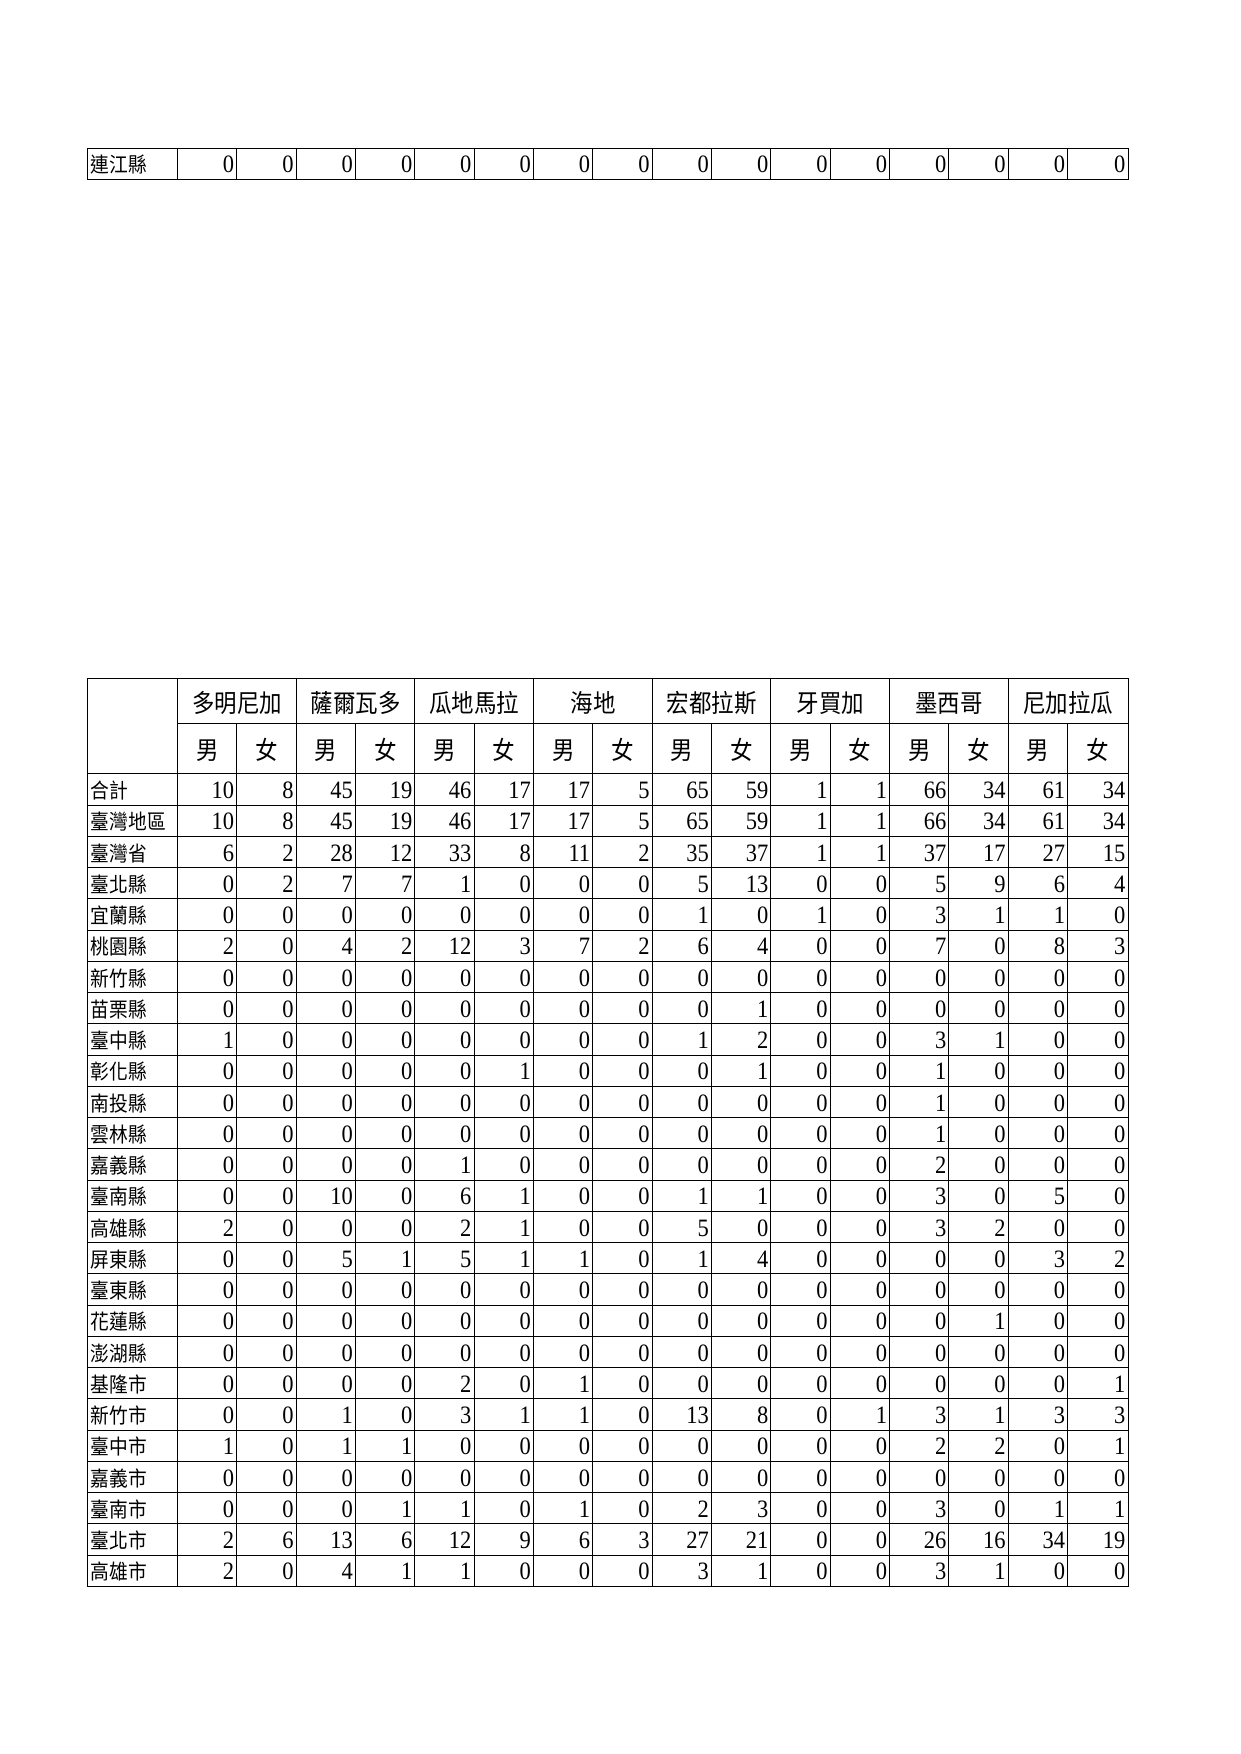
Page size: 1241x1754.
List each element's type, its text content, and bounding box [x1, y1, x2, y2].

table_cell 34 [949, 806, 1008, 836]
table_cell 0 [593, 1306, 652, 1336]
table_cell 1 [831, 837, 889, 867]
table_cell 0 [415, 149, 474, 179]
table_cell 嘉義縣 [88, 1149, 177, 1179]
table_cell 0 [831, 993, 889, 1023]
table_cell 0 [593, 1274, 652, 1304]
table_cell 0 [593, 1493, 652, 1523]
table_cell 0 [475, 1306, 533, 1336]
table_cell 0 [831, 1087, 889, 1117]
table_cell 2 [237, 868, 296, 898]
table_cell 女 [831, 724, 889, 773]
table_cell 女 [593, 724, 652, 773]
table_cell 13 [712, 868, 770, 898]
table_cell 0 [653, 1306, 711, 1336]
table_cell 13 [653, 1399, 711, 1429]
table_cell 臺灣地區 [88, 806, 177, 836]
table_cell 5 [593, 806, 652, 836]
table_cell 34 [1068, 806, 1128, 836]
table_cell 0 [475, 1431, 533, 1461]
table_header 薩爾瓦多 [297, 679, 414, 723]
table_cell 65 [653, 806, 711, 836]
table_cell 19 [356, 774, 414, 804]
table_cell 0 [534, 1556, 592, 1586]
table_cell 0 [831, 1493, 889, 1523]
table_cell 0 [831, 1524, 889, 1554]
table_cell 0 [1068, 149, 1128, 179]
table_cell 0 [653, 149, 711, 179]
table_cell 2 [593, 931, 652, 961]
table_cell 女 [1068, 724, 1128, 773]
table_cell 0 [771, 1149, 830, 1179]
table_cell 0 [475, 1024, 533, 1054]
table_cell 0 [475, 899, 533, 929]
table_cell 臺東縣 [88, 1274, 177, 1304]
table_cell 7 [534, 931, 592, 961]
table_cell 0 [178, 962, 236, 992]
table_cell 臺中市 [88, 1431, 177, 1461]
table_cell 0 [653, 1337, 711, 1367]
table_cell 0 [178, 1493, 236, 1523]
table_cell 0 [297, 1274, 355, 1304]
table_cell 0 [771, 993, 830, 1023]
table_cell 0 [949, 1368, 1008, 1398]
table_cell 0 [297, 1212, 355, 1242]
table_cell 0 [356, 1368, 414, 1398]
table_cell 0 [1009, 1087, 1067, 1117]
table_cell 1 [475, 1212, 533, 1242]
table_cell 0 [771, 1556, 830, 1586]
table_cell 0 [534, 1118, 592, 1148]
table_cell 3 [1009, 1399, 1067, 1429]
table_cell 12 [415, 1524, 474, 1554]
table_cell 4 [297, 1556, 355, 1586]
table_cell 3 [890, 1556, 948, 1586]
table_cell 0 [1068, 1306, 1128, 1336]
table_cell 1 [653, 1024, 711, 1054]
table_cell 0 [237, 1118, 296, 1148]
table_cell 2 [593, 837, 652, 867]
table_cell 0 [178, 1306, 236, 1336]
table_cell 1 [475, 1056, 533, 1086]
table_cell 2 [890, 1149, 948, 1179]
table_cell 1 [534, 1493, 592, 1523]
table_cell 0 [1009, 1462, 1067, 1492]
table_cell 0 [949, 1181, 1008, 1211]
table_header 瓜地馬拉 [415, 679, 533, 723]
table_cell 0 [237, 1431, 296, 1461]
table_cell 0 [356, 149, 414, 179]
table_cell 3 [415, 1399, 474, 1429]
table_cell 0 [297, 1493, 355, 1523]
table_cell 1 [356, 1556, 414, 1586]
table_cell 19 [1068, 1524, 1128, 1554]
table_cell 3 [890, 1399, 948, 1429]
table_cell 3 [890, 1181, 948, 1211]
table_cell 61 [1009, 774, 1067, 804]
table_cell 6 [534, 1524, 592, 1554]
table_cell 0 [949, 1056, 1008, 1086]
table_cell 0 [237, 1399, 296, 1429]
table_cell 0 [237, 962, 296, 992]
table_cell 1 [949, 1399, 1008, 1429]
table_cell 高雄縣 [88, 1212, 177, 1242]
table_cell 1 [475, 1399, 533, 1429]
table_cell 0 [890, 1306, 948, 1336]
table_cell 0 [237, 1056, 296, 1086]
table_cell 46 [415, 806, 474, 836]
table_cell 0 [415, 1056, 474, 1086]
table_cell 0 [415, 993, 474, 1023]
table_cell 基隆市 [88, 1368, 177, 1398]
table_cell 0 [178, 993, 236, 1023]
table_cell 0 [593, 1556, 652, 1586]
table_cell 0 [356, 1181, 414, 1211]
table_cell 0 [178, 1337, 236, 1367]
table_cell 0 [831, 962, 889, 992]
table_cell 0 [771, 1056, 830, 1086]
table_cell 0 [1009, 1149, 1067, 1179]
table_cell 0 [356, 1024, 414, 1054]
table_cell 6 [653, 931, 711, 961]
table_cell 0 [593, 993, 652, 1023]
table_cell 0 [237, 149, 296, 179]
table_cell 合計 [88, 774, 177, 804]
table_header 海地 [534, 679, 652, 723]
table_cell 1 [297, 1431, 355, 1461]
table_cell 2 [653, 1493, 711, 1523]
table_cell 3 [593, 1524, 652, 1554]
table_cell 0 [771, 1118, 830, 1148]
table_cell 1 [949, 1306, 1008, 1336]
table_cell 女 [712, 724, 770, 773]
table_cell 0 [356, 1306, 414, 1336]
table_cell 5 [653, 1212, 711, 1242]
table_cell 0 [1068, 1149, 1128, 1179]
table_cell 0 [356, 1399, 414, 1429]
table_cell 0 [475, 1149, 533, 1179]
table_cell 0 [415, 1462, 474, 1492]
table_cell 南投縣 [88, 1087, 177, 1117]
table_cell 0 [1009, 1306, 1067, 1336]
table_cell 0 [593, 1149, 652, 1179]
table_cell 2 [178, 1212, 236, 1242]
table_cell 0 [178, 1087, 236, 1117]
table_cell 0 [771, 1493, 830, 1523]
table_cell 1 [831, 806, 889, 836]
table_cell 0 [771, 1181, 830, 1211]
table_cell 0 [475, 962, 533, 992]
table_cell 1 [1068, 1493, 1128, 1523]
table_cell 46 [415, 774, 474, 804]
table_cell 3 [1068, 1399, 1128, 1429]
table_cell 0 [712, 1087, 770, 1117]
table_cell 35 [653, 837, 711, 867]
table_cell 0 [593, 1212, 652, 1242]
table_cell 0 [534, 1024, 592, 1054]
table_cell 0 [593, 1431, 652, 1461]
table_cell 3 [890, 1024, 948, 1054]
table_cell 女 [356, 724, 414, 773]
table_cell 3 [653, 1556, 711, 1586]
table_cell 0 [771, 1212, 830, 1242]
table_cell 1 [415, 1556, 474, 1586]
table_cell 3 [890, 1493, 948, 1523]
table_cell 17 [534, 774, 592, 804]
table_cell 0 [831, 1149, 889, 1179]
table_cell 0 [593, 1368, 652, 1398]
table_cell 0 [415, 1306, 474, 1336]
table_cell 0 [593, 1337, 652, 1367]
table_cell 0 [297, 1306, 355, 1336]
table_cell 1 [475, 1181, 533, 1211]
table_cell 1 [712, 1556, 770, 1586]
table_cell 28 [297, 837, 355, 867]
table_cell 1 [356, 1243, 414, 1273]
table_cell 0 [178, 1243, 236, 1273]
table_cell 0 [771, 149, 830, 179]
table_cell 2 [949, 1212, 1008, 1242]
table_cell 0 [178, 1462, 236, 1492]
table_cell 0 [415, 899, 474, 929]
table_cell 0 [237, 993, 296, 1023]
table_cell 3 [1009, 1243, 1067, 1273]
table_cell 0 [593, 1399, 652, 1429]
table_cell 0 [949, 1149, 1008, 1179]
table_cell 1 [1068, 1368, 1128, 1398]
table_cell 0 [356, 1212, 414, 1242]
table_cell 6 [1009, 868, 1067, 898]
table_cell 17 [534, 806, 592, 836]
table_cell 0 [1068, 1056, 1128, 1086]
table_cell 1 [356, 1493, 414, 1523]
table_cell 男 [1009, 724, 1067, 773]
table_cell 6 [237, 1524, 296, 1554]
table_cell 0 [534, 1087, 592, 1117]
table_cell 1 [534, 1368, 592, 1398]
table_cell 臺中縣 [88, 1024, 177, 1054]
table_cell 0 [297, 1368, 355, 1398]
table_cell 0 [949, 1118, 1008, 1148]
table_cell 0 [297, 1056, 355, 1086]
table_cell 0 [712, 1306, 770, 1336]
table_cell 0 [771, 1243, 830, 1273]
table_cell 高雄市 [88, 1556, 177, 1586]
table_cell 8 [237, 774, 296, 804]
table_cell 0 [297, 899, 355, 929]
table_cell 0 [949, 1462, 1008, 1492]
table_cell 1 [356, 1431, 414, 1461]
table_cell 0 [831, 1181, 889, 1211]
table_cell 9 [475, 1524, 533, 1554]
table_cell 新竹市 [88, 1399, 177, 1429]
table_cell 0 [653, 1431, 711, 1461]
table_cell 0 [1068, 1212, 1128, 1242]
table_cell 0 [237, 1212, 296, 1242]
table_cell 9 [949, 868, 1008, 898]
table_cell 1 [890, 1118, 948, 1148]
table_cell 1 [297, 1399, 355, 1429]
table_cell 59 [712, 774, 770, 804]
table_cell 女 [475, 724, 533, 773]
table_cell 6 [415, 1181, 474, 1211]
table_cell 2 [178, 1556, 236, 1586]
table_cell 2 [712, 1024, 770, 1054]
table_cell 1 [178, 1024, 236, 1054]
table_cell 0 [237, 1087, 296, 1117]
table_cell 0 [534, 868, 592, 898]
table_cell 0 [1009, 993, 1067, 1023]
table_cell 0 [771, 868, 830, 898]
table_cell 0 [890, 1274, 948, 1304]
table_cell 34 [1009, 1524, 1067, 1554]
table_header [88, 679, 177, 773]
table_cell 7 [890, 931, 948, 961]
table_header 宏都拉斯 [653, 679, 770, 723]
table_cell 0 [831, 899, 889, 929]
table_cell 0 [534, 1149, 592, 1179]
table_cell 0 [178, 899, 236, 929]
table_cell 0 [237, 1181, 296, 1211]
table_cell 8 [1009, 931, 1067, 961]
table_cell 0 [949, 149, 1008, 179]
table_cell 2 [237, 837, 296, 867]
table_cell 0 [475, 149, 533, 179]
table_cell 3 [1068, 931, 1128, 961]
table_cell 34 [1068, 774, 1128, 804]
table_cell 臺北市 [88, 1524, 177, 1554]
table_cell 0 [831, 1212, 889, 1242]
table_cell 雲林縣 [88, 1118, 177, 1148]
table_cell 0 [1068, 1556, 1128, 1586]
table_cell 4 [1068, 868, 1128, 898]
table_cell 0 [534, 1431, 592, 1461]
table_cell 嘉義市 [88, 1462, 177, 1492]
table_cell 0 [534, 993, 592, 1023]
table_cell 0 [653, 1118, 711, 1148]
table_cell 21 [712, 1524, 770, 1554]
table_cell 0 [415, 1431, 474, 1461]
table_cell 0 [949, 1243, 1008, 1273]
table_cell 臺灣省 [88, 837, 177, 867]
table_cell 59 [712, 806, 770, 836]
table_cell 0 [297, 1462, 355, 1492]
table_cell 1 [712, 1181, 770, 1211]
table_cell 8 [475, 837, 533, 867]
table_cell 1 [415, 868, 474, 898]
table_cell 3 [475, 931, 533, 961]
table_cell 0 [356, 1462, 414, 1492]
table_cell 0 [178, 1118, 236, 1148]
table_cell 0 [712, 1431, 770, 1461]
table_cell 澎湖縣 [88, 1337, 177, 1367]
table_cell 0 [356, 1118, 414, 1148]
table_cell 花蓮縣 [88, 1306, 177, 1336]
table_cell 4 [712, 931, 770, 961]
table_cell 苗栗縣 [88, 993, 177, 1023]
table_cell 0 [653, 1462, 711, 1492]
table_cell 0 [593, 899, 652, 929]
table_cell 0 [593, 149, 652, 179]
table_cell 0 [712, 1212, 770, 1242]
table_cell 0 [712, 899, 770, 929]
table_cell 0 [890, 1462, 948, 1492]
table_cell 0 [712, 962, 770, 992]
table_header 墨西哥 [890, 679, 1008, 723]
table_cell 2 [890, 1431, 948, 1461]
table_cell 0 [653, 1274, 711, 1304]
table_cell 10 [178, 774, 236, 804]
table_cell 0 [237, 1556, 296, 1586]
table_cell 0 [771, 1274, 830, 1304]
table_cell 0 [831, 1056, 889, 1086]
table_cell 17 [475, 774, 533, 804]
table_cell 0 [1068, 1118, 1128, 1148]
table_cell 0 [475, 1462, 533, 1492]
table_cell 5 [593, 774, 652, 804]
table_cell 0 [890, 1243, 948, 1273]
table_cell 0 [593, 1024, 652, 1054]
table_cell 0 [237, 899, 296, 929]
table_cell 0 [1009, 1024, 1067, 1054]
table_cell 彰化縣 [88, 1056, 177, 1086]
table_cell 2 [356, 931, 414, 961]
table_cell 0 [712, 149, 770, 179]
table_cell 0 [237, 1024, 296, 1054]
table_cell 男 [534, 724, 592, 773]
table_cell 0 [475, 868, 533, 898]
table_cell 連江縣 [88, 149, 177, 179]
table_cell 0 [534, 1462, 592, 1492]
table_cell 0 [831, 1556, 889, 1586]
table_cell 13 [297, 1524, 355, 1554]
table_cell 0 [1009, 149, 1067, 179]
table_cell 0 [1009, 1431, 1067, 1461]
table_cell 0 [475, 993, 533, 1023]
table_cell 0 [415, 1024, 474, 1054]
table_cell 0 [831, 1368, 889, 1398]
table_cell 0 [1009, 1337, 1067, 1367]
table_cell 2 [415, 1368, 474, 1398]
table_cell 2 [1068, 1243, 1128, 1273]
table_cell 1 [771, 806, 830, 836]
table_cell 7 [356, 868, 414, 898]
table_cell 0 [1009, 1056, 1067, 1086]
table_cell 0 [653, 1368, 711, 1398]
table_cell 2 [178, 1524, 236, 1554]
table_cell 65 [653, 774, 711, 804]
table_cell 1 [415, 1493, 474, 1523]
table_cell 0 [712, 1274, 770, 1304]
table_cell 新竹縣 [88, 962, 177, 992]
table_cell 2 [949, 1431, 1008, 1461]
table_cell 16 [949, 1524, 1008, 1554]
table_cell 0 [890, 1337, 948, 1367]
table_cell 0 [712, 1462, 770, 1492]
table_cell 0 [475, 1118, 533, 1148]
table_cell 0 [1009, 1212, 1067, 1242]
table_cell 0 [831, 1462, 889, 1492]
table_cell 0 [949, 1337, 1008, 1367]
table_cell 女 [237, 724, 296, 773]
table_cell 0 [237, 1149, 296, 1179]
table_cell 27 [1009, 837, 1067, 867]
table_cell 0 [356, 1087, 414, 1117]
table_cell 0 [890, 149, 948, 179]
table_cell 1 [949, 899, 1008, 929]
table_cell 37 [712, 837, 770, 867]
table_cell 0 [356, 899, 414, 929]
table_cell 0 [890, 962, 948, 992]
table_cell 0 [1009, 1118, 1067, 1148]
table_cell 男 [415, 724, 474, 773]
table_cell 0 [475, 1274, 533, 1304]
table_cell 1 [1009, 899, 1067, 929]
table_cell 0 [593, 1243, 652, 1273]
table_cell 0 [1068, 1462, 1128, 1492]
table_cell 1 [534, 1243, 592, 1273]
table_cell 0 [771, 1431, 830, 1461]
table_cell 1 [712, 993, 770, 1023]
table_cell 8 [712, 1399, 770, 1429]
table_cell 0 [831, 1306, 889, 1336]
table_header 多明尼加 [178, 679, 296, 723]
table_cell 5 [1009, 1181, 1067, 1211]
table_cell 1 [890, 1087, 948, 1117]
table_cell 0 [297, 962, 355, 992]
table_cell 1 [653, 899, 711, 929]
table_cell 0 [1068, 993, 1128, 1023]
table_cell 0 [415, 962, 474, 992]
table_cell 0 [771, 1087, 830, 1117]
table_cell 0 [178, 1274, 236, 1304]
table_cell 3 [712, 1493, 770, 1523]
table_cell 0 [831, 931, 889, 961]
table_cell 0 [593, 1181, 652, 1211]
table_cell 1 [949, 1024, 1008, 1054]
table_cell 61 [1009, 806, 1067, 836]
table_cell 4 [297, 931, 355, 961]
table_cell 0 [949, 931, 1008, 961]
table_cell 0 [534, 149, 592, 179]
table_cell 0 [593, 1056, 652, 1086]
table_cell 1 [831, 774, 889, 804]
table_cell 0 [831, 1431, 889, 1461]
table_cell 0 [831, 1337, 889, 1367]
table_cell 0 [593, 962, 652, 992]
table_cell 0 [593, 1087, 652, 1117]
table_cell 26 [890, 1524, 948, 1554]
table_cell 0 [949, 962, 1008, 992]
table_cell 0 [178, 1368, 236, 1398]
table_cell 1 [771, 899, 830, 929]
table_cell 0 [771, 962, 830, 992]
table_header 牙買加 [771, 679, 889, 723]
table_cell 0 [356, 1337, 414, 1367]
table_cell 6 [356, 1524, 414, 1554]
table_cell 0 [534, 1181, 592, 1211]
table_cell 0 [949, 993, 1008, 1023]
table_cell 0 [237, 1337, 296, 1367]
table_cell 0 [297, 1087, 355, 1117]
table_cell 臺北縣 [88, 868, 177, 898]
table_cell 0 [415, 1118, 474, 1148]
table_cell 0 [831, 868, 889, 898]
table_cell 0 [1068, 1087, 1128, 1117]
table_cell 0 [356, 1274, 414, 1304]
table_header 尼加拉瓜 [1009, 679, 1128, 723]
table_cell 0 [475, 1337, 533, 1367]
table_cell 0 [831, 1024, 889, 1054]
table_cell 34 [949, 774, 1008, 804]
table_cell 1 [475, 1243, 533, 1273]
table_cell 0 [712, 1149, 770, 1179]
table_cell 0 [712, 1337, 770, 1367]
table_cell 0 [771, 931, 830, 961]
table_cell 男 [178, 724, 236, 773]
table_cell 0 [237, 1274, 296, 1304]
table_cell 0 [949, 1087, 1008, 1117]
table_cell 66 [890, 806, 948, 836]
table_cell 0 [178, 1056, 236, 1086]
table_cell 0 [475, 1368, 533, 1398]
table_cell 0 [1068, 1024, 1128, 1054]
table_cell 1 [653, 1181, 711, 1211]
table_cell 0 [949, 1493, 1008, 1523]
table_cell 0 [831, 1274, 889, 1304]
table_cell 0 [178, 1181, 236, 1211]
table_cell 0 [653, 1149, 711, 1179]
table_cell 1 [534, 1399, 592, 1429]
table_cell 0 [297, 1337, 355, 1367]
table_cell 0 [356, 1056, 414, 1086]
table_cell 0 [771, 1462, 830, 1492]
table_cell 0 [1068, 1337, 1128, 1367]
table_cell 0 [534, 1306, 592, 1336]
table_cell 0 [831, 1243, 889, 1273]
table_cell 2 [178, 931, 236, 961]
table_cell 0 [949, 1274, 1008, 1304]
table_cell 12 [415, 931, 474, 961]
table_cell 0 [356, 1149, 414, 1179]
table_cell 45 [297, 774, 355, 804]
table_cell 0 [237, 1462, 296, 1492]
table_cell 4 [712, 1243, 770, 1273]
table_cell 0 [890, 993, 948, 1023]
table_cell 0 [297, 1024, 355, 1054]
table_cell 0 [890, 1368, 948, 1398]
table_cell 宜蘭縣 [88, 899, 177, 929]
table_cell 27 [653, 1524, 711, 1554]
table_cell 0 [534, 962, 592, 992]
table_cell 0 [771, 1399, 830, 1429]
table_cell 7 [297, 868, 355, 898]
table_cell 1 [712, 1056, 770, 1086]
table_cell 0 [593, 1462, 652, 1492]
table_cell 10 [297, 1181, 355, 1211]
table_cell 5 [653, 868, 711, 898]
table_cell 1 [949, 1556, 1008, 1586]
table_cell 0 [415, 1087, 474, 1117]
table_cell 0 [178, 868, 236, 898]
table_cell 0 [356, 962, 414, 992]
table_cell 0 [237, 1493, 296, 1523]
table_cell 66 [890, 774, 948, 804]
table_cell 0 [1009, 962, 1067, 992]
table_cell 0 [297, 993, 355, 1023]
table_cell 1 [771, 774, 830, 804]
table_cell 0 [771, 1306, 830, 1336]
table_cell 0 [1009, 1556, 1067, 1586]
table_cell 0 [653, 962, 711, 992]
table_cell 8 [237, 806, 296, 836]
table_cell 0 [475, 1087, 533, 1117]
table_cell 0 [356, 993, 414, 1023]
table_cell 19 [356, 806, 414, 836]
table_cell 1 [415, 1149, 474, 1179]
table_cell 臺南縣 [88, 1181, 177, 1211]
table_cell 2 [415, 1212, 474, 1242]
table_cell 0 [712, 1118, 770, 1148]
table_cell 0 [237, 1306, 296, 1336]
table_cell 0 [415, 1274, 474, 1304]
table_cell 0 [1009, 1274, 1067, 1304]
table_cell 女 [949, 724, 1008, 773]
table_cell 0 [237, 931, 296, 961]
table_cell 0 [415, 1337, 474, 1367]
table_cell 3 [890, 1212, 948, 1242]
table_cell 0 [771, 1024, 830, 1054]
table_cell 臺南市 [88, 1493, 177, 1523]
table_cell 37 [890, 837, 948, 867]
table_cell 0 [593, 868, 652, 898]
table_cell 0 [297, 1118, 355, 1148]
table_cell 10 [178, 806, 236, 836]
table_cell 1 [771, 837, 830, 867]
table_cell 屏東縣 [88, 1243, 177, 1273]
table_cell 5 [890, 868, 948, 898]
table_cell 0 [534, 899, 592, 929]
table_cell 男 [297, 724, 355, 773]
table_cell 0 [297, 1149, 355, 1179]
table_cell 17 [949, 837, 1008, 867]
table_cell 1 [890, 1056, 948, 1086]
table_cell 0 [237, 1368, 296, 1398]
table_cell 男 [890, 724, 948, 773]
table_cell 0 [653, 1056, 711, 1086]
table_cell 0 [178, 1399, 236, 1429]
table_cell 男 [653, 724, 711, 773]
table_cell 1 [653, 1243, 711, 1273]
table_cell 0 [831, 149, 889, 179]
table_cell 0 [1009, 1368, 1067, 1398]
table_cell 17 [475, 806, 533, 836]
table_cell 0 [771, 1524, 830, 1554]
table_cell 33 [415, 837, 474, 867]
table_cell 1 [1068, 1431, 1128, 1461]
table_cell 0 [1068, 1181, 1128, 1211]
table_cell 5 [297, 1243, 355, 1273]
table_cell 0 [178, 1149, 236, 1179]
table_cell 0 [475, 1556, 533, 1586]
table_cell 0 [534, 1056, 592, 1086]
table_cell 0 [771, 1368, 830, 1398]
table_cell 0 [534, 1274, 592, 1304]
table_cell 0 [712, 1368, 770, 1398]
table_cell 1 [1009, 1493, 1067, 1523]
table_cell 0 [534, 1337, 592, 1367]
table_cell 0 [178, 149, 236, 179]
table_cell 桃園縣 [88, 931, 177, 961]
table_cell 男 [771, 724, 830, 773]
table_cell 11 [534, 837, 592, 867]
table_cell 0 [653, 993, 711, 1023]
table_cell 0 [1068, 962, 1128, 992]
table_cell 0 [475, 1493, 533, 1523]
table_cell 5 [415, 1243, 474, 1273]
table_cell 0 [1068, 899, 1128, 929]
table_cell 45 [297, 806, 355, 836]
table_cell 6 [178, 837, 236, 867]
table_cell 0 [1068, 1274, 1128, 1304]
table_cell 3 [890, 899, 948, 929]
table_cell 0 [653, 1087, 711, 1117]
table_cell 0 [831, 1118, 889, 1148]
table_cell 0 [237, 1243, 296, 1273]
table_cell 0 [771, 1337, 830, 1367]
table_cell 1 [178, 1431, 236, 1461]
table_cell 15 [1068, 837, 1128, 867]
table_cell 0 [297, 149, 355, 179]
table_cell 0 [534, 1212, 592, 1242]
table_cell 0 [593, 1118, 652, 1148]
table_cell 1 [831, 1399, 889, 1429]
table_cell 12 [356, 837, 414, 867]
